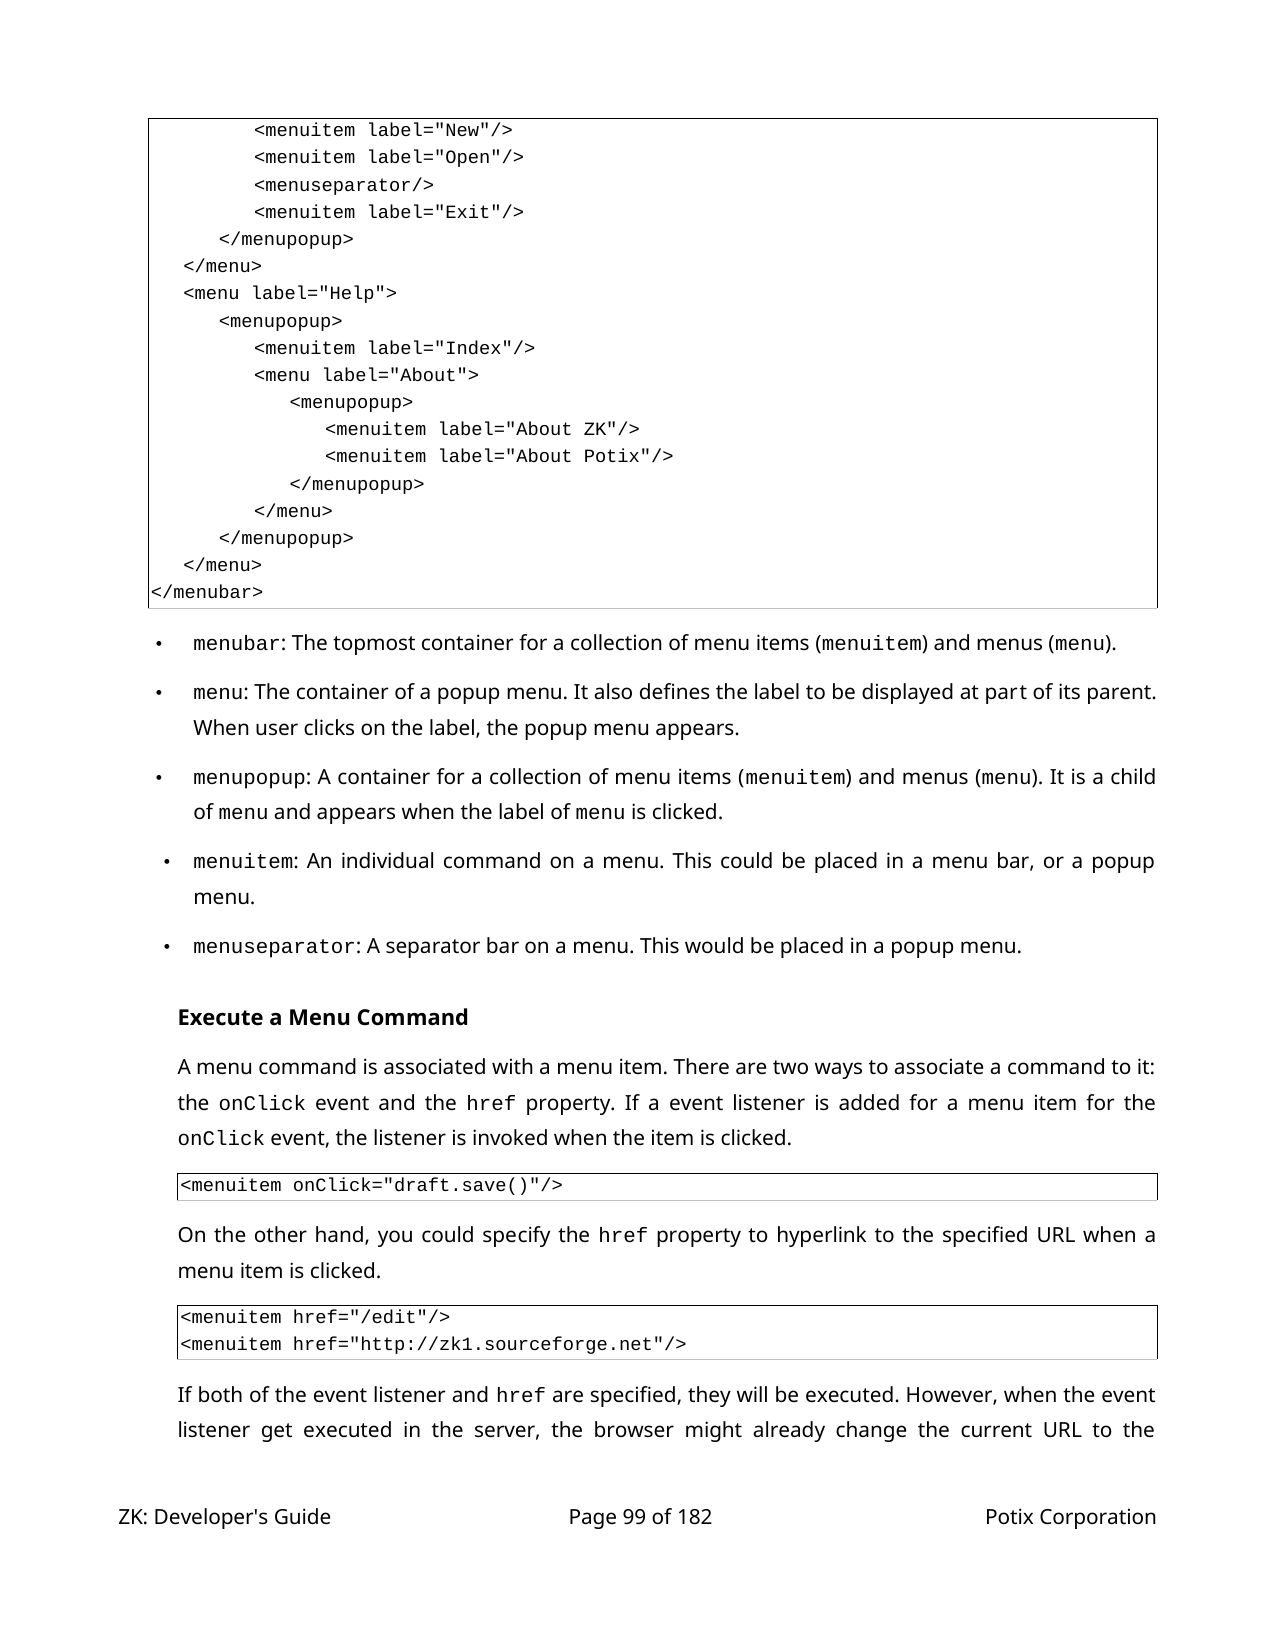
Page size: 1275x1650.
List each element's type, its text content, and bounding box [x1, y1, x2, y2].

text If both of the event listener and href are specified, they will be executed. However, when the event listener get executed in the server, the browser might already change the current URL to the [177, 1380, 1157, 1443]
text <menuitem onClick="draft.save()"/> [178, 1174, 1157, 1200]
text <menuitem href="http://zk1.sourceforge.net"/> [178, 1332, 1157, 1359]
text On the other hand, you could specify the href property to hyperlink to the specified URL when a menu item is clicked. [177, 1220, 1157, 1284]
text </menu> [149, 553, 1157, 577]
list menubar: The topmost container for a collection of menu items (menuitem) and menus (menu). [156, 628, 1157, 657]
text </menupopup> [149, 227, 1157, 251]
subtitle Execute a Menu Command [177, 1002, 1157, 1032]
text A menu command is associated with a menu item. There are two ways to associate a command to it: the onClick event and the href property. If a event listener is added for a menu item for the onClick event, the listener is invoked when the item is clicked. [177, 1052, 1157, 1152]
text <menuseparator/> [149, 172, 1157, 197]
list menuseparator: A separator bar on a menu. This would be placed in a popup menu. [164, 931, 1157, 959]
text <menuitem label="Open"/> [149, 145, 1157, 169]
list menu: The container of a popup menu. It also defines the label to be displayed at part of its parent. When user clicks on the label, the popup menu appears. [156, 677, 1157, 741]
text <menuitem label="About ZK"/> [149, 417, 1157, 441]
text </menu> [149, 499, 1157, 523]
text </menubar> [149, 580, 1157, 608]
text <menuitem label="Exit"/> [149, 200, 1157, 224]
list menupopup: A container for a collection of menu items (menuitem) and menus (menu). It is a child of menu and appears when the label of menu is clicked. [156, 762, 1157, 826]
text </menu> [149, 254, 1157, 278]
list menuitem: An individual command on a menu. This could be placed in a menu bar, or a popup menu. [164, 846, 1157, 910]
text <menuitem href="/edit"/> [178, 1306, 1157, 1329]
text </menupopup> [149, 472, 1157, 496]
text <menupopup> [149, 390, 1157, 414]
text <menuitem label="Index"/> [149, 336, 1157, 360]
text <menu label="Help"> [149, 281, 1157, 306]
text <menuitem label="About Potix"/> [149, 444, 1157, 469]
text <menupopup> [149, 308, 1157, 333]
text </menupopup> [149, 526, 1157, 550]
text <menu label="About"> [149, 363, 1157, 387]
text <menuitem label="New"/> [149, 119, 1157, 142]
